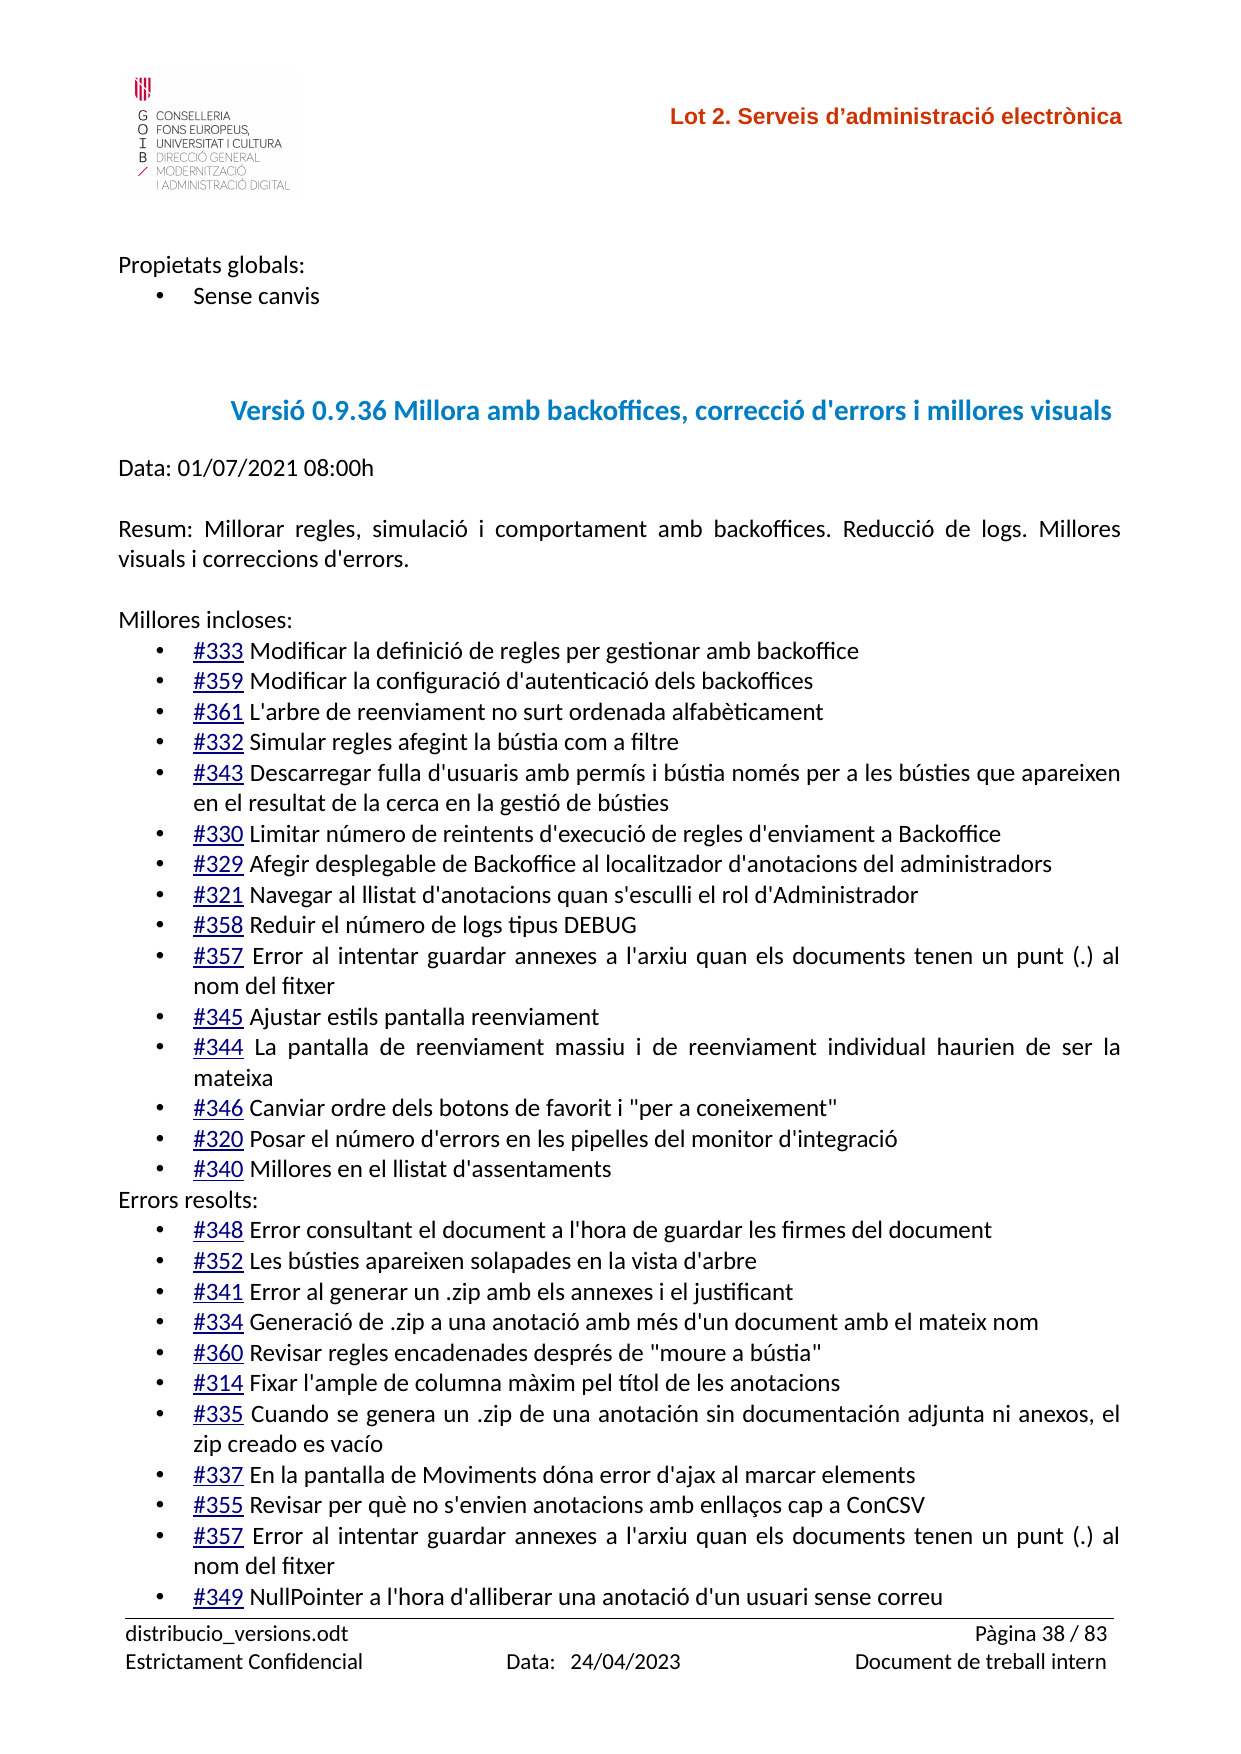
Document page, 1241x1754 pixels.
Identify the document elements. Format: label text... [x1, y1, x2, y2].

list #355 Revisar per què no s'envien anotacions amb enllaços cap a ConCSV [156, 1489, 1122, 1520]
list #361 L'arbre de reenviament no surt ordenada alfabèticament [156, 696, 1122, 726]
subtitle Versió 0.9.36 Millora amb backoffices, correcció d'errors i millores visuals [153, 392, 1122, 428]
picture [126, 70, 299, 197]
list #340 Millores en el llistat d'assentaments [156, 1154, 1122, 1184]
list #341 Error al generar un .zip amb els annexes i el justificant [156, 1276, 1122, 1306]
list Sense canvis [156, 280, 1122, 311]
text Data: 01/07/2021 08:00h [118, 452, 1122, 482]
list #357 Error al intentar guardar annexes a l'arxiu quan els documents tenen un punt (.) al nom del fitxer [156, 1520, 1122, 1581]
text Millores incloses: [118, 604, 1122, 635]
text Resum: Millorar regles, simulació i comportament amb backoffices. Reducció de logs. Millores visuals i correccions d'errors. [118, 513, 1122, 574]
list #335 Cuando se genera un .zip de una anotación sin documentación adjunta ni anexos, el zip creado es vacío [156, 1398, 1122, 1459]
list #333 Modificar la definició de regles per gestionar amb backoffice [156, 635, 1122, 665]
list #337 En la pantalla de Moviments dóna error d'ajax al marcar elements [156, 1459, 1122, 1489]
text Propietats globals: [118, 250, 1122, 280]
list #345 Ajustar estils pantalla reenviament [156, 1001, 1122, 1032]
text Errors resolts: [118, 1184, 1122, 1215]
list #349 NullPointer a l'hora d'alliberar una anotació d'un usuari sense correu [156, 1581, 1122, 1611]
list #329 Afegir desplegable de Backoffice al localitzador d'anotacions del administradors [156, 848, 1122, 879]
list #320 Posar el número d'errors en les pipelles del monitor d'integració [156, 1123, 1122, 1154]
list #358 Reduir el número de logs tipus DEBUG [156, 909, 1122, 940]
list #343 Descarregar fulla d'usuaris amb permís i bústia només per a les bústies que apareixen en el resultat de la cerca en la gestió de bústies [156, 757, 1122, 818]
list #352 Les bústies apareixen solapades en la vista d'arbre [156, 1245, 1122, 1276]
list #314 Fixar l'ample de columna màxim pel títol de les anotacions [156, 1367, 1122, 1398]
list #357 Error al intentar guardar annexes a l'arxiu quan els documents tenen un punt (.) al nom del fitxer [156, 940, 1122, 1001]
list #348 Error consultant el document a l'hora de guardar les firmes del document [156, 1215, 1122, 1245]
list #360 Revisar regles encadenades després de "moure a bústia" [156, 1337, 1122, 1367]
list #330 Limitar número de reintents d'execució de regles d'enviament a Backoffice [156, 818, 1122, 848]
list #321 Navegar al llistat d'anotacions quan s'esculli el rol d'Administrador [156, 879, 1122, 909]
list #346 Canviar ordre dels botons de favorit i "per a coneixement" [156, 1093, 1122, 1123]
list #344 La pantalla de reenviament massiu i de reenviament individual haurien de ser la mateixa [156, 1032, 1122, 1093]
list #332 Simular regles afegint la bústia com a filtre [156, 726, 1122, 757]
list #334 Generació de .zip a una anotació amb més d'un document amb el mateix nom [156, 1306, 1122, 1337]
list #359 Modificar la configuració d'autenticació dels backoffices [156, 665, 1122, 696]
